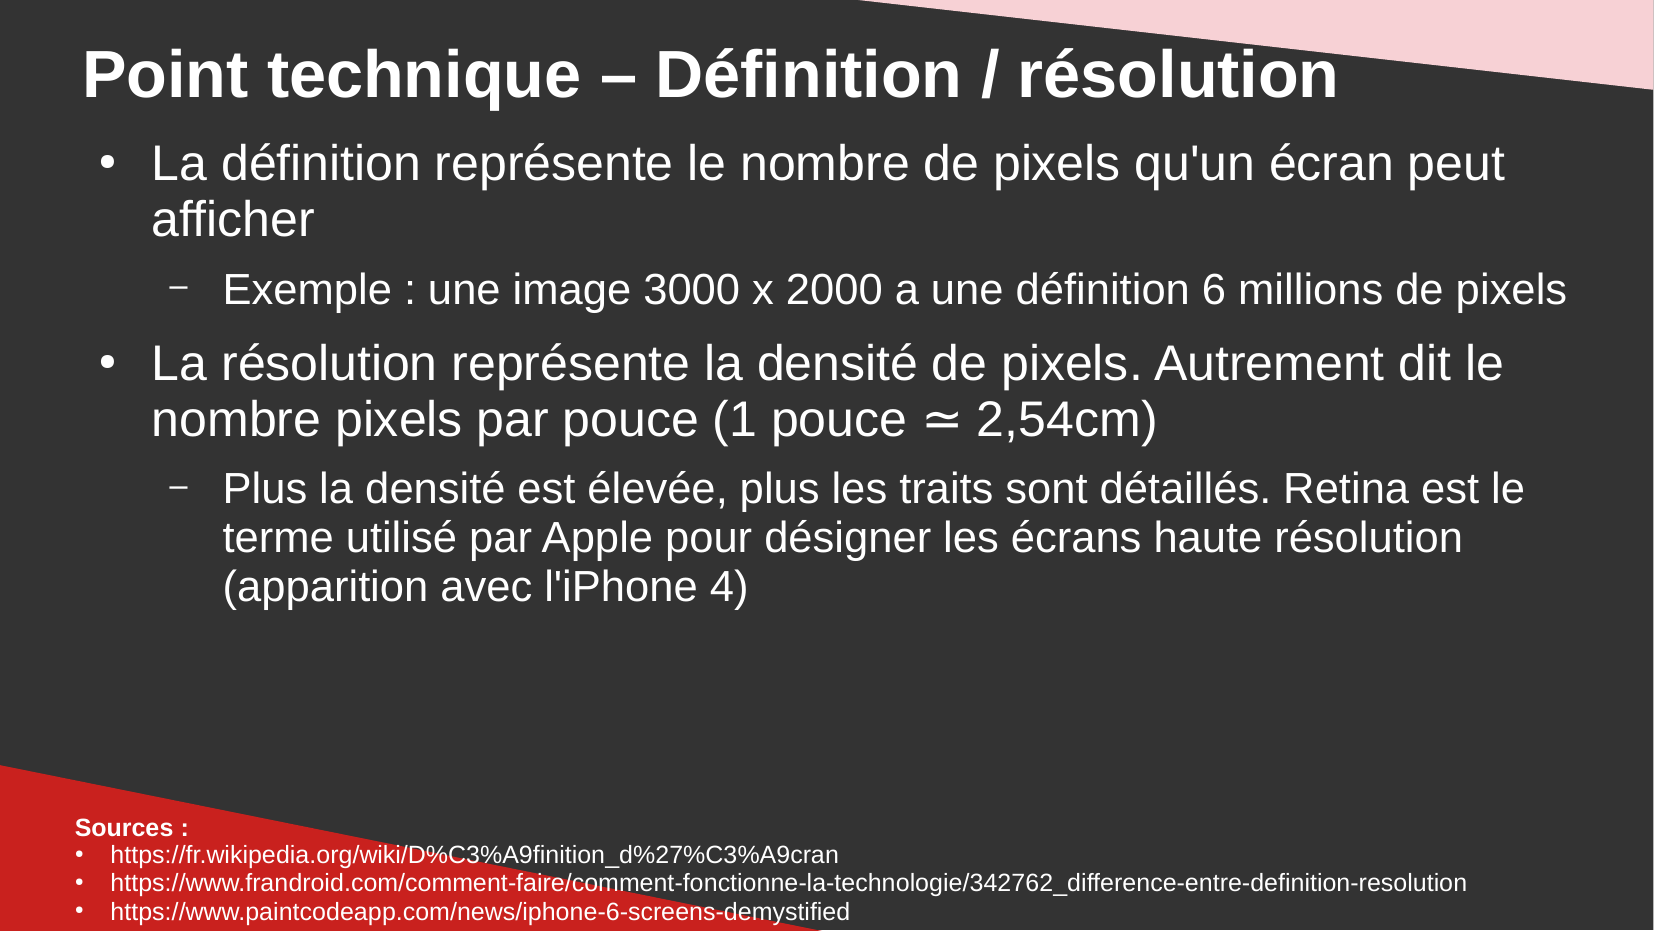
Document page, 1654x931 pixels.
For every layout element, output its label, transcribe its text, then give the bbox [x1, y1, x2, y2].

title Point technique – Définition / résolution [82, 37, 1571, 122]
text_box [0, 765, 198, 931]
text_box [858, 0, 1654, 90]
text_box Sources : https://fr.wikipedia.org/wiki/D%C3%A9finition_d%27%C3%A9cran https://www.frandroid.com/comment-faire/comment-fonctionne-la-technologie/342762_difference-entre-definition-resolution https://www.paintcodeapp.com/news/iphone-6-screens-demystified [60, 805, 1546, 931]
list La définition représente le nombre de pixels qu'un écran peut afficher Exemple : une image 3000 x 2000 a une définition 6 millions de pixels La résolution représente la densité de pixels. Autrement dit le nombre pixels par pouce (1 pouce ≃ 2,54cm) Plus la densité est élevée, plus les traits sont détaillés. Retina est le terme utilisé par Apple pour désigner les écrans haute résolution (apparition avec l'iPhone 4) [80, 135, 1605, 765]
